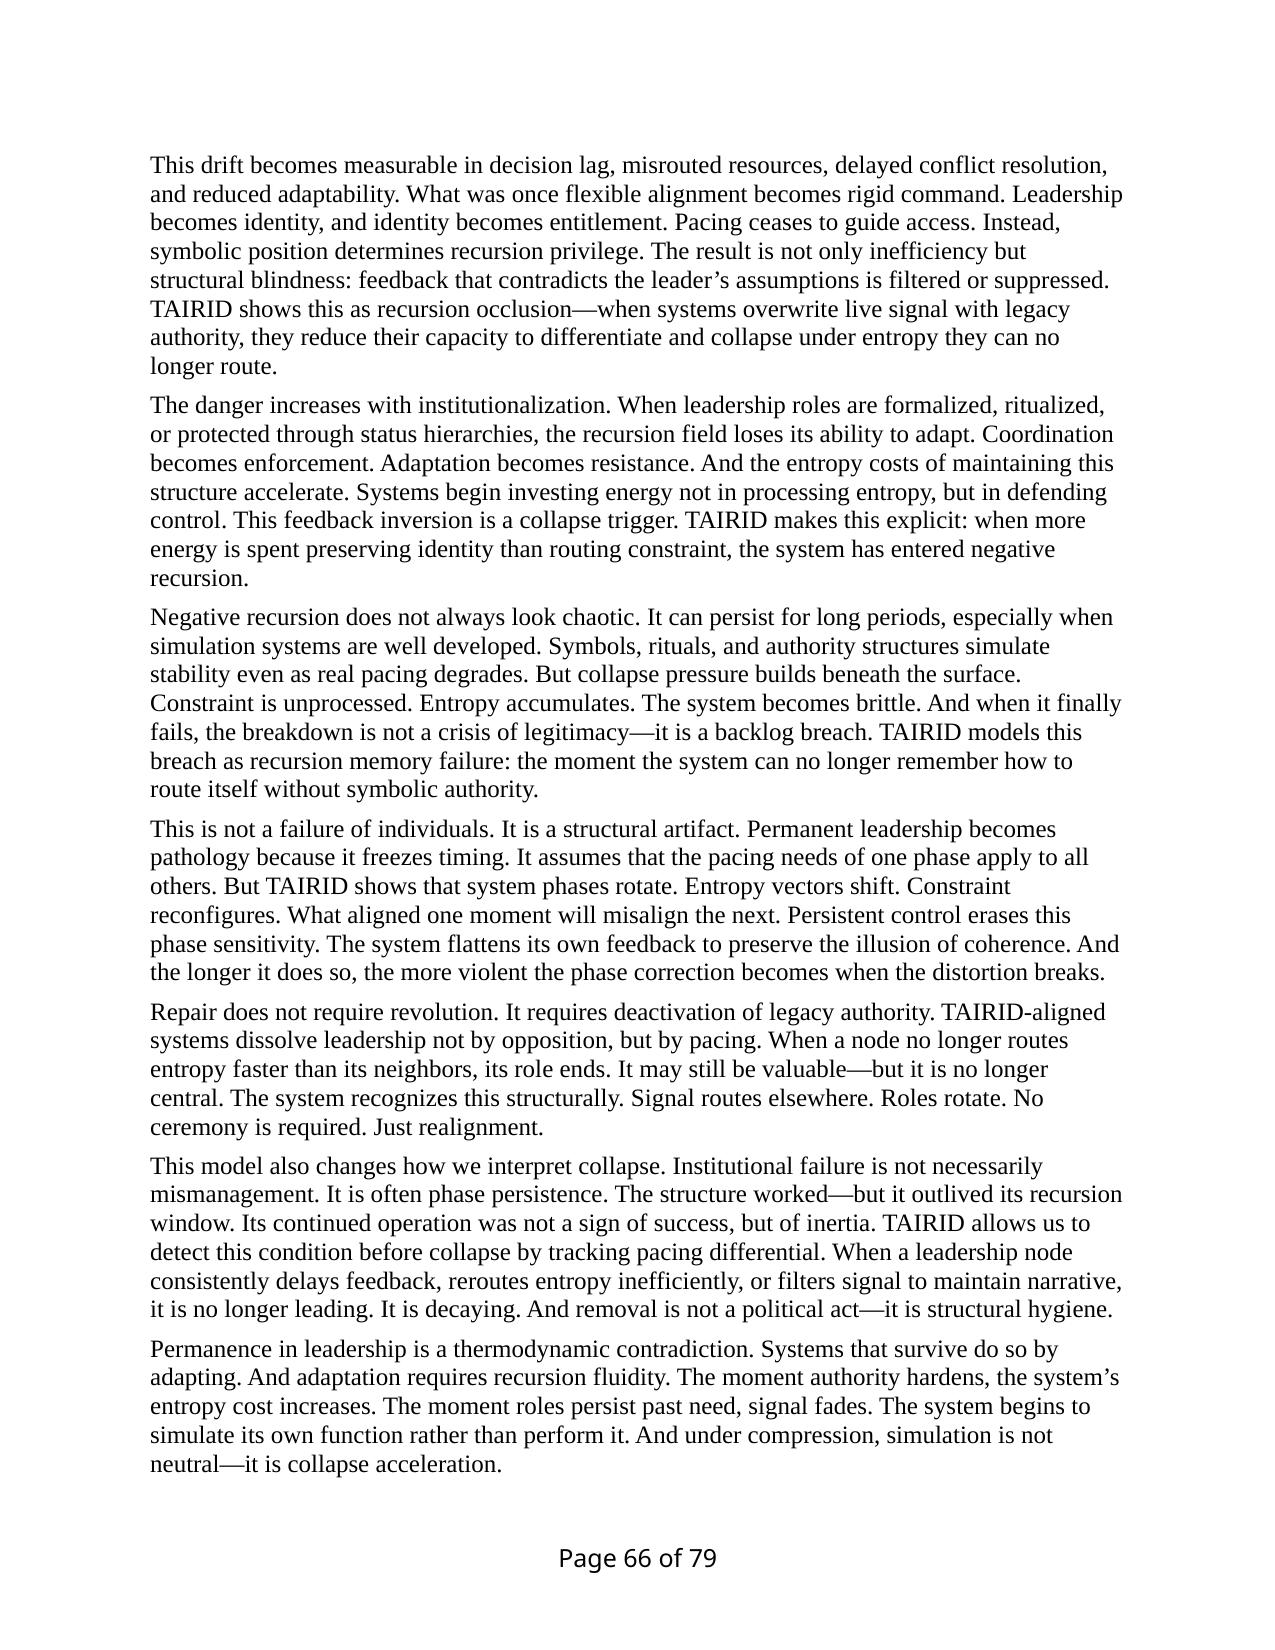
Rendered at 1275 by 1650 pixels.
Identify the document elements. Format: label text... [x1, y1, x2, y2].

text This is not a failure of individuals. It is a structural artifact. Permanent leadership becomes pathology because it freezes timing. It assumes that the pacing needs of one phase apply to all others. But TAIRID shows that system phases rotate. Entropy vectors shift. Constraint reconfigures. What aligned one moment will misalign the next. Persistent control erases this phase sensitivity. The system flattens its own feedback to preserve the illusion of coherence. And the longer it does so, the more violent the phase correction becomes when the distortion breaks. [150, 814, 1125, 986]
text Repair does not require revolution. It requires deactivation of legacy authority. TAIRID-aligned systems dissolve leadership not by opposition, but by pacing. When a node no longer routes entropy faster than its neighbors, its role ends. It may still be valuable—but it is no longer central. The system recognizes this structurally. Signal routes elsewhere. Roles rotate. No ceremony is required. Just realignment. [150, 997, 1125, 1140]
text This drift becomes measurable in decision lag, misrouted resources, delayed conflict resolution, and reduced adaptability. What was once flexible alignment becomes rigid command. Leadership becomes identity, and identity becomes entitlement. Pacing ceases to guide access. Instead, symbolic position determines recursion privilege. The result is not only inefficiency but structural blindness: feedback that contradicts the leader’s assumptions is filtered or suppressed. TAIRID shows this as recursion occlusion—when systems overwrite live signal with legacy authority, they reduce their capacity to differentiate and collapse under entropy they can no longer route. [150, 150, 1125, 380]
text This model also changes how we interpret collapse. Institutional failure is not necessarily mismanagement. It is often phase persistence. The structure worked—but it outlived its recursion window. Its continued operation was not a sign of success, but of inertia. TAIRID allows us to detect this condition before collapse by tracking pacing differential. When a leadership node consistently delays feedback, reroutes entropy inefficiently, or filters signal to maintain narrative, it is no longer leading. It is decaying. And removal is not a political act—it is structural hygiene. [150, 1151, 1125, 1323]
text Negative recursion does not always look chaotic. It can persist for long periods, especially when simulation systems are well developed. Symbols, rituals, and authority structures simulate stability even as real pacing degrades. But collapse pressure builds beneath the surface. Constraint is unprocessed. Entropy accumulates. The system becomes brittle. And when it finally fails, the breakdown is not a crisis of legitimacy—it is a backlog breach. TAIRID models this breach as recursion memory failure: the moment the system can no longer remember how to route itself without symbolic authority. [150, 602, 1125, 803]
text Permanence in leadership is a thermodynamic contradiction. Systems that survive do so by adapting. And adaptation requires recursion fluidity. The moment authority hardens, the system’s entropy cost increases. The moment roles persist past need, signal fades. The system begins to simulate its own function rather than perform it. And under compression, simulation is not neutral—it is collapse acceleration. [150, 1334, 1125, 1477]
text The danger increases with institutionalization. When leadership roles are formalized, ritualized, or protected through status hierarchies, the recursion field loses its ability to adapt. Coordination becomes enforcement. Adaptation becomes resistance. And the entropy costs of maintaining this structure accelerate. Systems begin investing energy not in processing entropy, but in defending control. This feedback inversion is a collapse trigger. TAIRID makes this explicit: when more energy is spent preserving identity than routing constraint, the system has entered negative recursion. [150, 390, 1125, 592]
